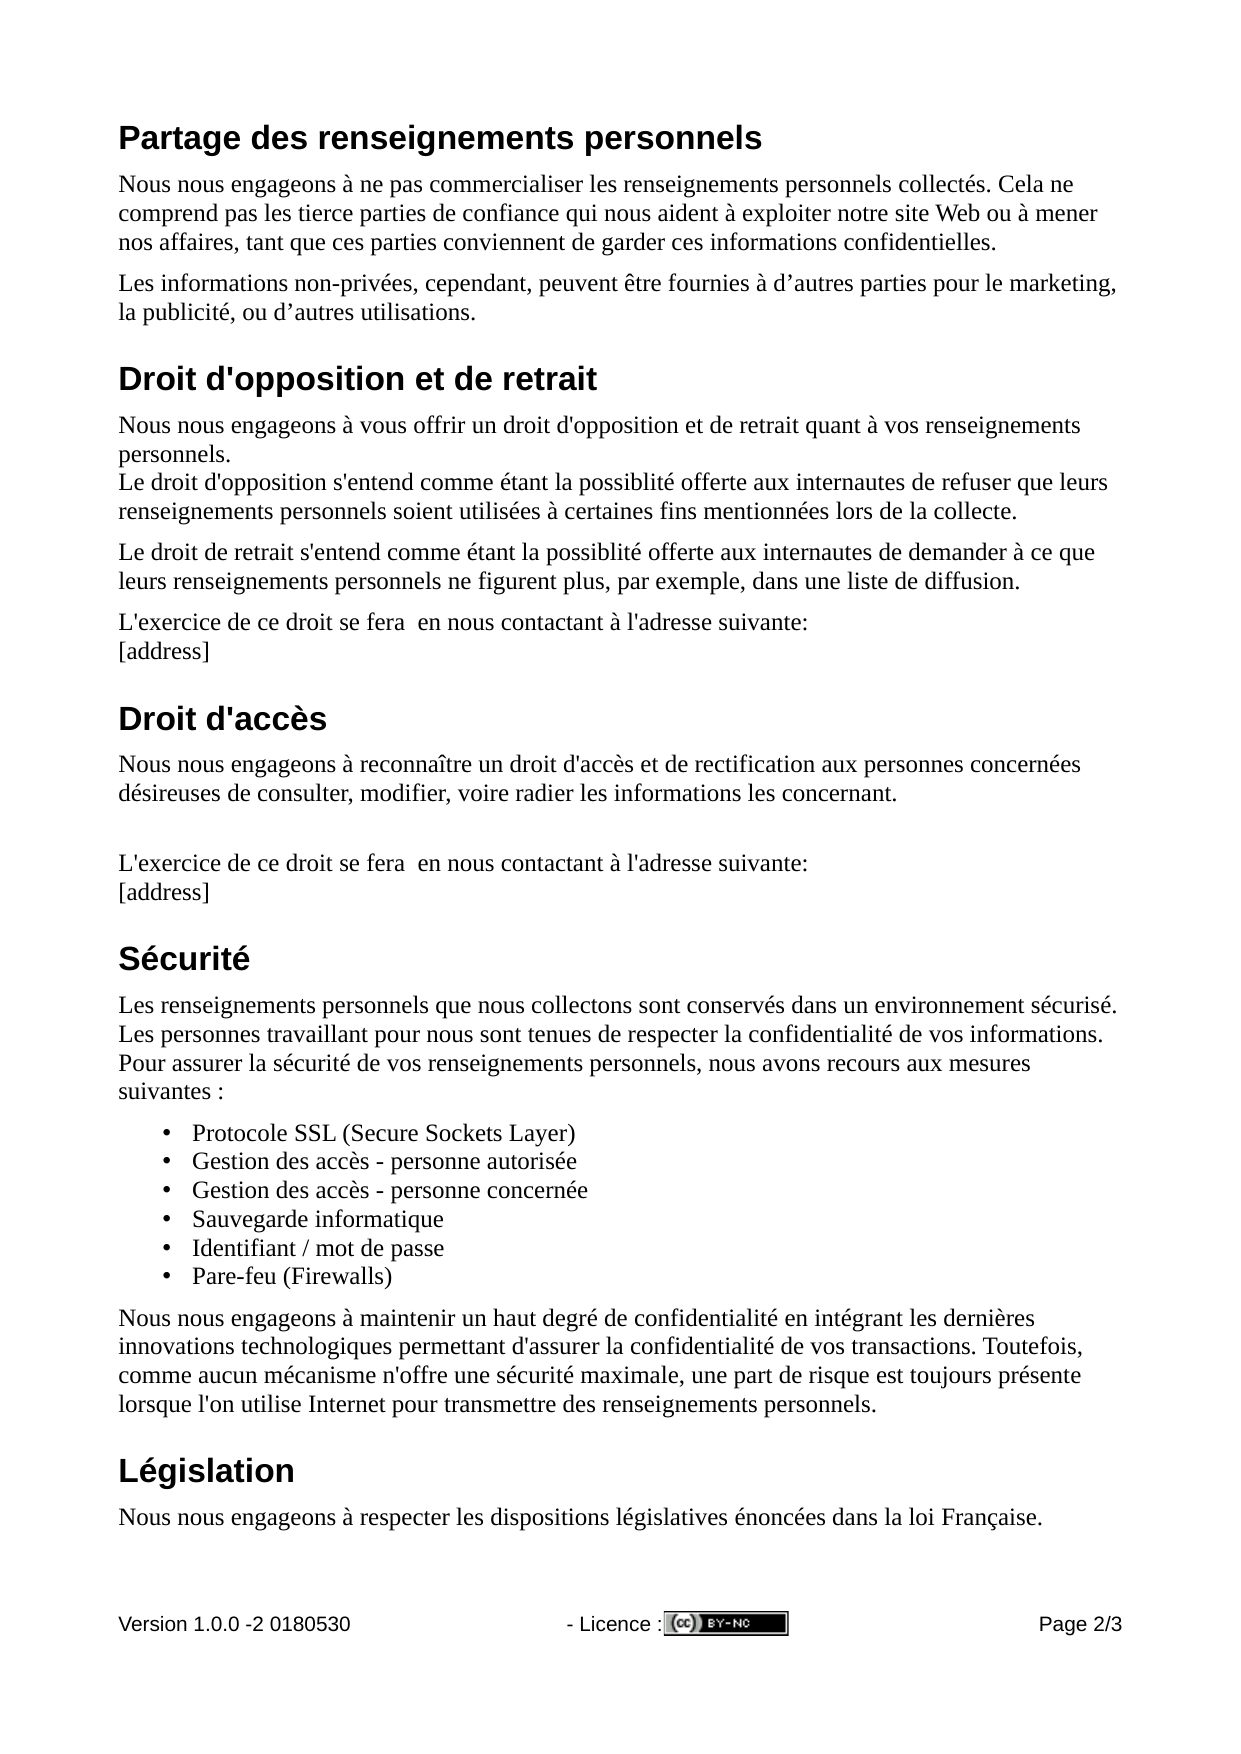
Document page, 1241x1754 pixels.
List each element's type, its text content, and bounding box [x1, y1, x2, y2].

text Les informations non-privées, cependant, peuvent être fournies à d’autres parties pour le marketing, la publicité, ou d’autres utilisations. [118, 268, 1122, 326]
picture [663, 1611, 789, 1636]
subtitle Droit d'accès [118, 698, 1122, 737]
subtitle Droit d'opposition et de retrait [118, 359, 1122, 397]
subtitle Sécurité [118, 939, 1122, 978]
list Gestion des accès - personne concernée [162, 1175, 1122, 1204]
text Nous nous engageons à ne pas commercialiser les renseignements personnels collectés. Cela ne comprend pas les tierce parties de confiance qui nous aident à exploiter notre site Web ou à mener nos affaires, tant que ces parties conviennent de garder ces informations confidentielles. [118, 169, 1122, 256]
subtitle Partage des renseignements personnels [118, 118, 1122, 157]
text Nous nous engageons à vous offrir un droit d'opposition et de retrait quant à vos renseignements personnels. Le droit d'opposition s'entend comme étant la possiblité offerte aux internautes de refuser que leurs renseignements personnels soient utilisées à certaines fins mentionnées lors de la collecte. [118, 410, 1122, 525]
text Les renseignements personnels que nous collectons sont conservés dans un environnement sécurisé. Les personnes travaillant pour nous sont tenues de respecter la confidentialité de vos informations. Pour assurer la sécurité de vos renseignements personnels, nous avons recours aux mesures suivantes : [118, 990, 1122, 1105]
text L'exercice de ce droit se fera en nous contactant à l'adresse suivante: [address] [118, 848, 1122, 906]
list Sauvegarde informatique [162, 1204, 1122, 1233]
text Le droit de retrait s'entend comme étant la possiblité offerte aux internautes de demander à ce que leurs renseignements personnels ne figurent plus, par exemple, dans une liste de diffusion. [118, 537, 1122, 595]
list Identifiant / mot de passe [162, 1233, 1122, 1261]
text Nous nous engageons à respecter les dispositions législatives énoncées dans la loi Française. [118, 1502, 1122, 1531]
list Gestion des accès - personne autorisée [162, 1146, 1122, 1175]
text L'exercice de ce droit se fera en nous contactant à l'adresse suivante: [address] [118, 607, 1122, 665]
subtitle Législation [118, 1451, 1122, 1490]
text Nous nous engageons à reconnaître un droit d'accès et de rectification aux personnes concernées désireuses de consulter, modifier, voire radier les informations les concernant. [118, 749, 1122, 836]
text Nous nous engageons à maintenir un haut degré de confidentialité en intégrant les dernières innovations technologiques permettant d'assurer la confidentialité de vos transactions. Toutefois, comme aucun mécanisme n'offre une sécurité maximale, une part de risque est toujours présente lorsque l'on utilise Internet pour transmettre des renseignements personnels. [118, 1303, 1122, 1418]
list Protocole SSL (Secure Sockets Layer) [162, 1118, 1122, 1146]
list Pare-feu (Firewalls) [162, 1261, 1122, 1290]
